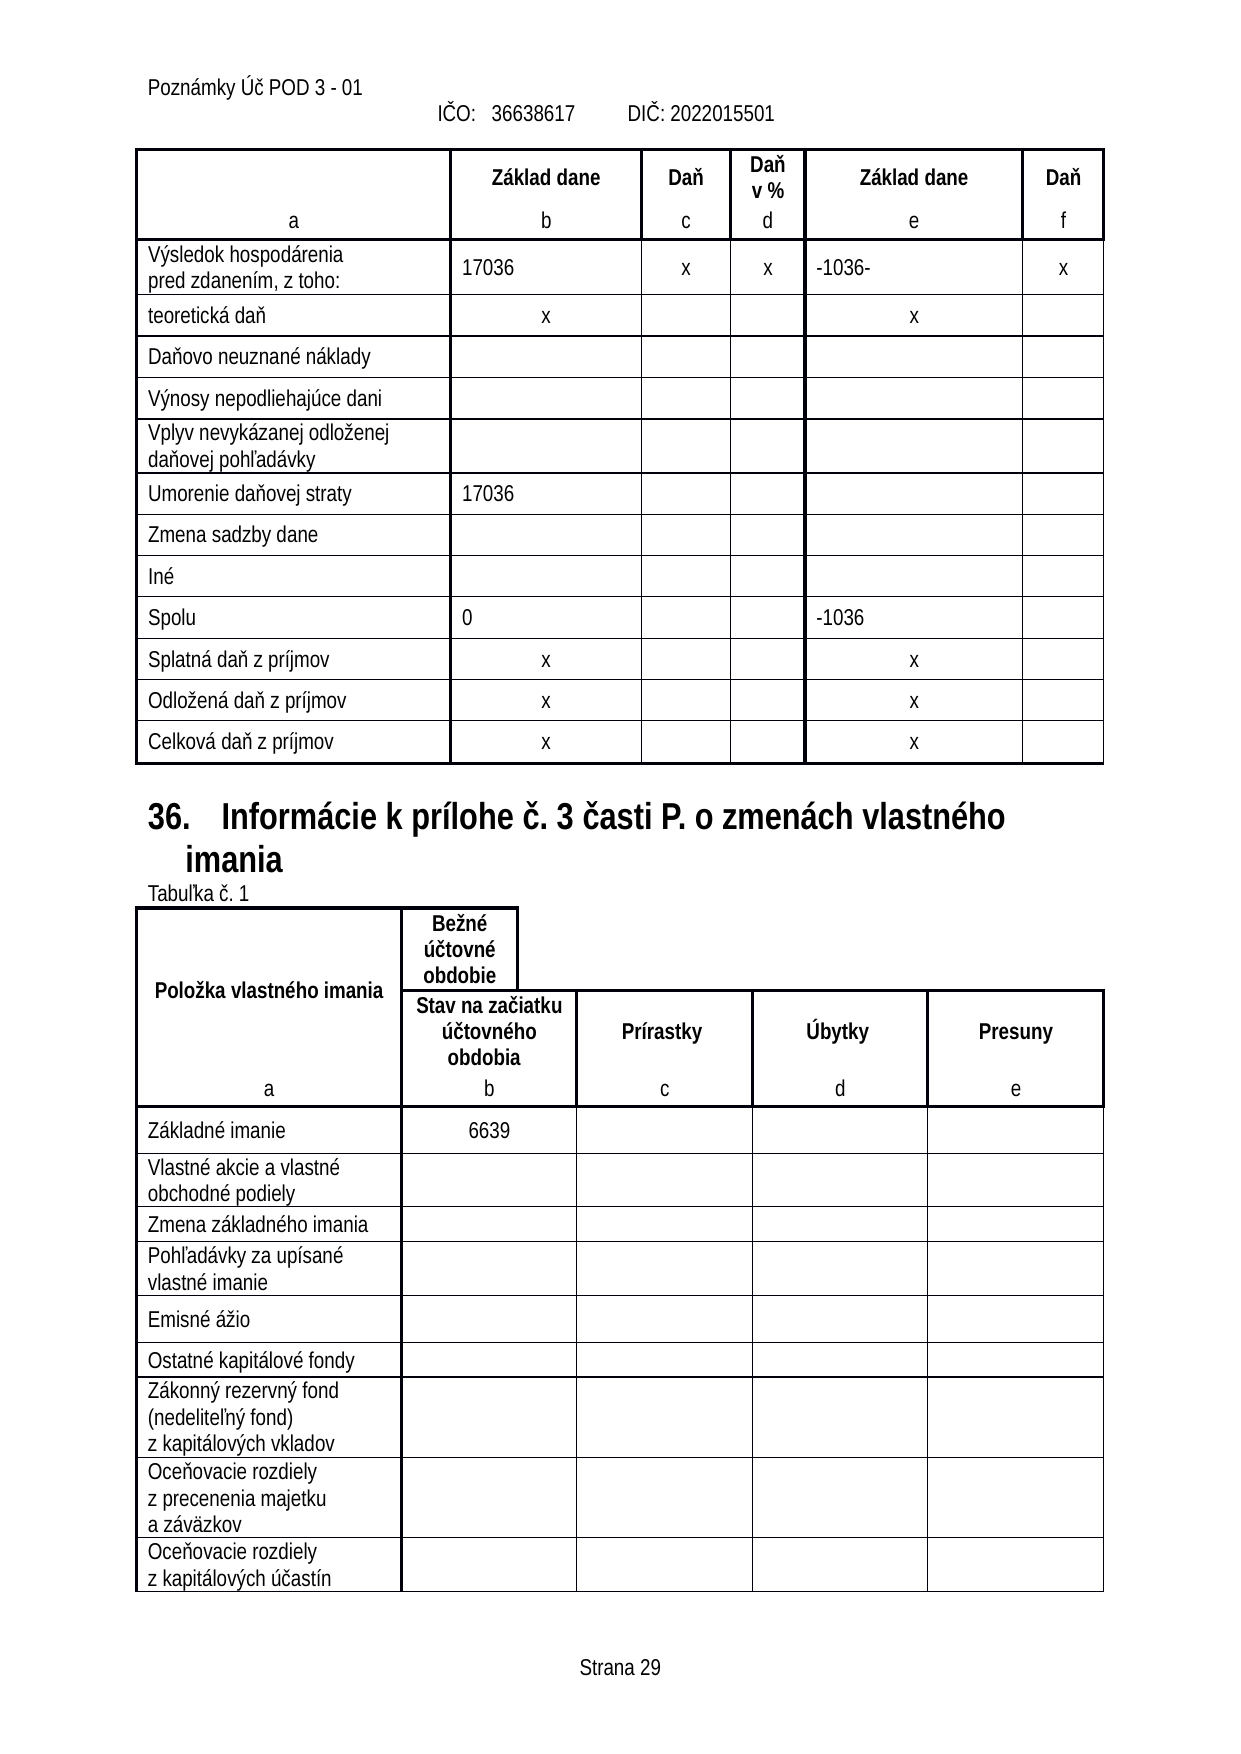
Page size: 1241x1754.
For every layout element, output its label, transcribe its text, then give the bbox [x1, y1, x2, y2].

table_cell [452, 420, 641, 472]
table_cell [577, 1108, 752, 1152]
table_cell [642, 295, 730, 335]
table_cell Zmena sadzby dane [138, 515, 449, 555]
table_cell x [807, 680, 1022, 720]
table_cell x [642, 241, 730, 294]
table_cell [403, 1458, 576, 1537]
text Tabuľka č. 1 [148, 880, 1092, 906]
table_cell [731, 295, 803, 335]
table_cell [928, 1296, 1103, 1342]
table_cell Vlastné akcie a vlastné obchodné podiely [138, 1154, 400, 1206]
table_header [138, 151, 449, 203]
table_cell [452, 337, 641, 376]
table_cell [403, 1296, 576, 1342]
table_cell e [929, 1071, 1102, 1105]
table_cell [1023, 639, 1103, 679]
table_cell [753, 1538, 927, 1591]
table_cell [452, 556, 641, 596]
table_cell [928, 1108, 1103, 1152]
table_cell [807, 474, 1022, 513]
table_cell f [1024, 204, 1102, 238]
table_cell x [807, 639, 1022, 679]
table_cell -1036 [807, 597, 1022, 637]
table_cell [1023, 295, 1103, 335]
table_cell [807, 420, 1022, 472]
table_cell [642, 378, 730, 418]
table_cell [1023, 337, 1103, 376]
table_cell Spolu [138, 597, 449, 637]
table_cell [731, 680, 803, 720]
table_cell [403, 1538, 576, 1591]
table_cell Daň [1024, 151, 1102, 203]
table_cell [1023, 378, 1103, 418]
table_cell 0 [452, 597, 641, 637]
table_cell [1023, 515, 1103, 555]
table_cell [753, 1343, 927, 1376]
table_cell [403, 1154, 576, 1206]
table_cell Oceňovacie rozdiely z kapitálových účastín [138, 1538, 400, 1591]
table_cell [731, 721, 803, 762]
table_cell a [138, 204, 449, 238]
table_cell [577, 1296, 752, 1342]
table_cell [403, 1343, 576, 1376]
table_cell [1023, 680, 1103, 720]
table_cell [928, 1207, 1103, 1241]
table_header Bežné účtovné obdobie [403, 910, 516, 988]
table_cell [753, 1242, 927, 1295]
table_cell Výsledok hospodárenia pred zdanením, z toho: [138, 241, 449, 294]
table_cell [642, 515, 730, 555]
table_cell [928, 1378, 1103, 1457]
table_cell [753, 1296, 927, 1342]
table_cell [577, 1154, 752, 1206]
table_cell Zmena základného imania [138, 1207, 400, 1241]
table_cell [731, 474, 803, 513]
table_cell b [452, 204, 640, 238]
table_cell Vplyv nevykázanej odloženej daňovej pohľadávky [138, 420, 449, 472]
table_cell Daň [643, 151, 729, 203]
table_cell -1036- [807, 241, 1022, 294]
table_cell Splatná daň z príjmov [138, 639, 449, 679]
table_cell Základ dane [452, 151, 640, 203]
table_cell x [807, 295, 1022, 335]
table_cell [731, 337, 803, 376]
table_cell [577, 1207, 752, 1241]
table_cell e [807, 204, 1021, 238]
table_cell [642, 556, 730, 596]
table_cell [753, 1154, 927, 1206]
table_header Položka vlastného imania [138, 910, 400, 1071]
table_cell Umorenie daňovej straty [138, 474, 449, 513]
table_cell Prírastky [578, 992, 751, 1071]
table_cell Základné imanie [138, 1108, 400, 1152]
table_cell Výnosy nepodliehajúce dani [138, 378, 449, 418]
table_cell 17036 [452, 241, 641, 294]
table_cell Emisné ážio [138, 1296, 400, 1342]
table_cell [642, 680, 730, 720]
table_cell Daňovo neuznané náklady [138, 337, 449, 376]
table_cell [642, 721, 730, 762]
table_cell x [807, 721, 1022, 762]
table_cell [928, 1538, 1103, 1591]
table_cell x [731, 241, 803, 294]
table_cell Pohľadávky za upísané vlastné imanie [138, 1242, 400, 1295]
table_cell [403, 1207, 576, 1241]
table_cell Stav na začiatku účtovného obdobia [403, 992, 575, 1071]
table_cell [403, 1378, 576, 1457]
table_cell Celková daň z príjmov [138, 721, 449, 762]
table_cell [1023, 597, 1103, 637]
table_cell [1023, 420, 1103, 472]
table_cell d [732, 204, 803, 238]
table_cell [642, 474, 730, 513]
table_cell 17036 [452, 474, 641, 513]
table_cell x [452, 295, 641, 335]
table_cell [577, 1242, 752, 1295]
table_cell [1023, 474, 1103, 513]
table_cell [577, 1458, 752, 1537]
table_cell [452, 378, 641, 418]
table_cell [731, 556, 803, 596]
table_cell [731, 378, 803, 418]
table_cell c [578, 1071, 751, 1105]
table_cell x [452, 680, 641, 720]
table_cell [642, 597, 730, 637]
table_cell [577, 1378, 752, 1457]
table_cell [753, 1458, 927, 1537]
table_cell Oceňovacie rozdiely z precenenia majetku a záväzkov [138, 1458, 400, 1537]
table_cell Základ dane [807, 151, 1021, 203]
table_cell 6639 [403, 1108, 576, 1152]
table_cell x [452, 721, 641, 762]
table_cell [731, 597, 803, 637]
table_cell b [403, 1071, 575, 1105]
table_cell [452, 515, 641, 555]
table_cell Odložená daň z príjmov [138, 680, 449, 720]
table_cell [642, 420, 730, 472]
table_cell [403, 1242, 576, 1295]
table_cell Zákonný rezervný fond (nedeliteľný fond) z kapitálových vkladov [138, 1378, 400, 1457]
table_cell c [643, 204, 729, 238]
table_cell [807, 378, 1022, 418]
table_cell [731, 420, 803, 472]
table_cell Iné [138, 556, 449, 596]
table_cell [577, 1538, 752, 1591]
table_cell [753, 1207, 927, 1241]
table_cell [577, 1343, 752, 1376]
table_cell x [452, 639, 641, 679]
title Informácie k prílohe č. 3 časti P. o zmenách vlastného imania [148, 794, 1092, 880]
table_cell [928, 1242, 1103, 1295]
table_cell Ostatné kapitálové fondy [138, 1343, 400, 1376]
table_cell Úbytky [754, 992, 926, 1071]
table_cell x [1023, 241, 1103, 294]
table_cell d [754, 1071, 926, 1105]
table_cell [642, 337, 730, 376]
table_cell [1023, 721, 1103, 762]
table_cell [928, 1458, 1103, 1537]
table_cell [753, 1108, 927, 1152]
table_cell [1023, 556, 1103, 596]
table_cell [807, 337, 1022, 376]
table_cell Presuny [929, 992, 1102, 1071]
table_cell [928, 1154, 1103, 1206]
table_cell [753, 1378, 927, 1457]
table_cell [731, 515, 803, 555]
table_cell a [138, 1071, 400, 1105]
table_cell Daň v % [732, 151, 803, 203]
table_cell [731, 639, 803, 679]
table_cell [807, 515, 1022, 555]
table_cell teoretická daň [138, 295, 449, 335]
table_cell [807, 556, 1022, 596]
table_cell [928, 1343, 1103, 1376]
table_cell [642, 639, 730, 679]
